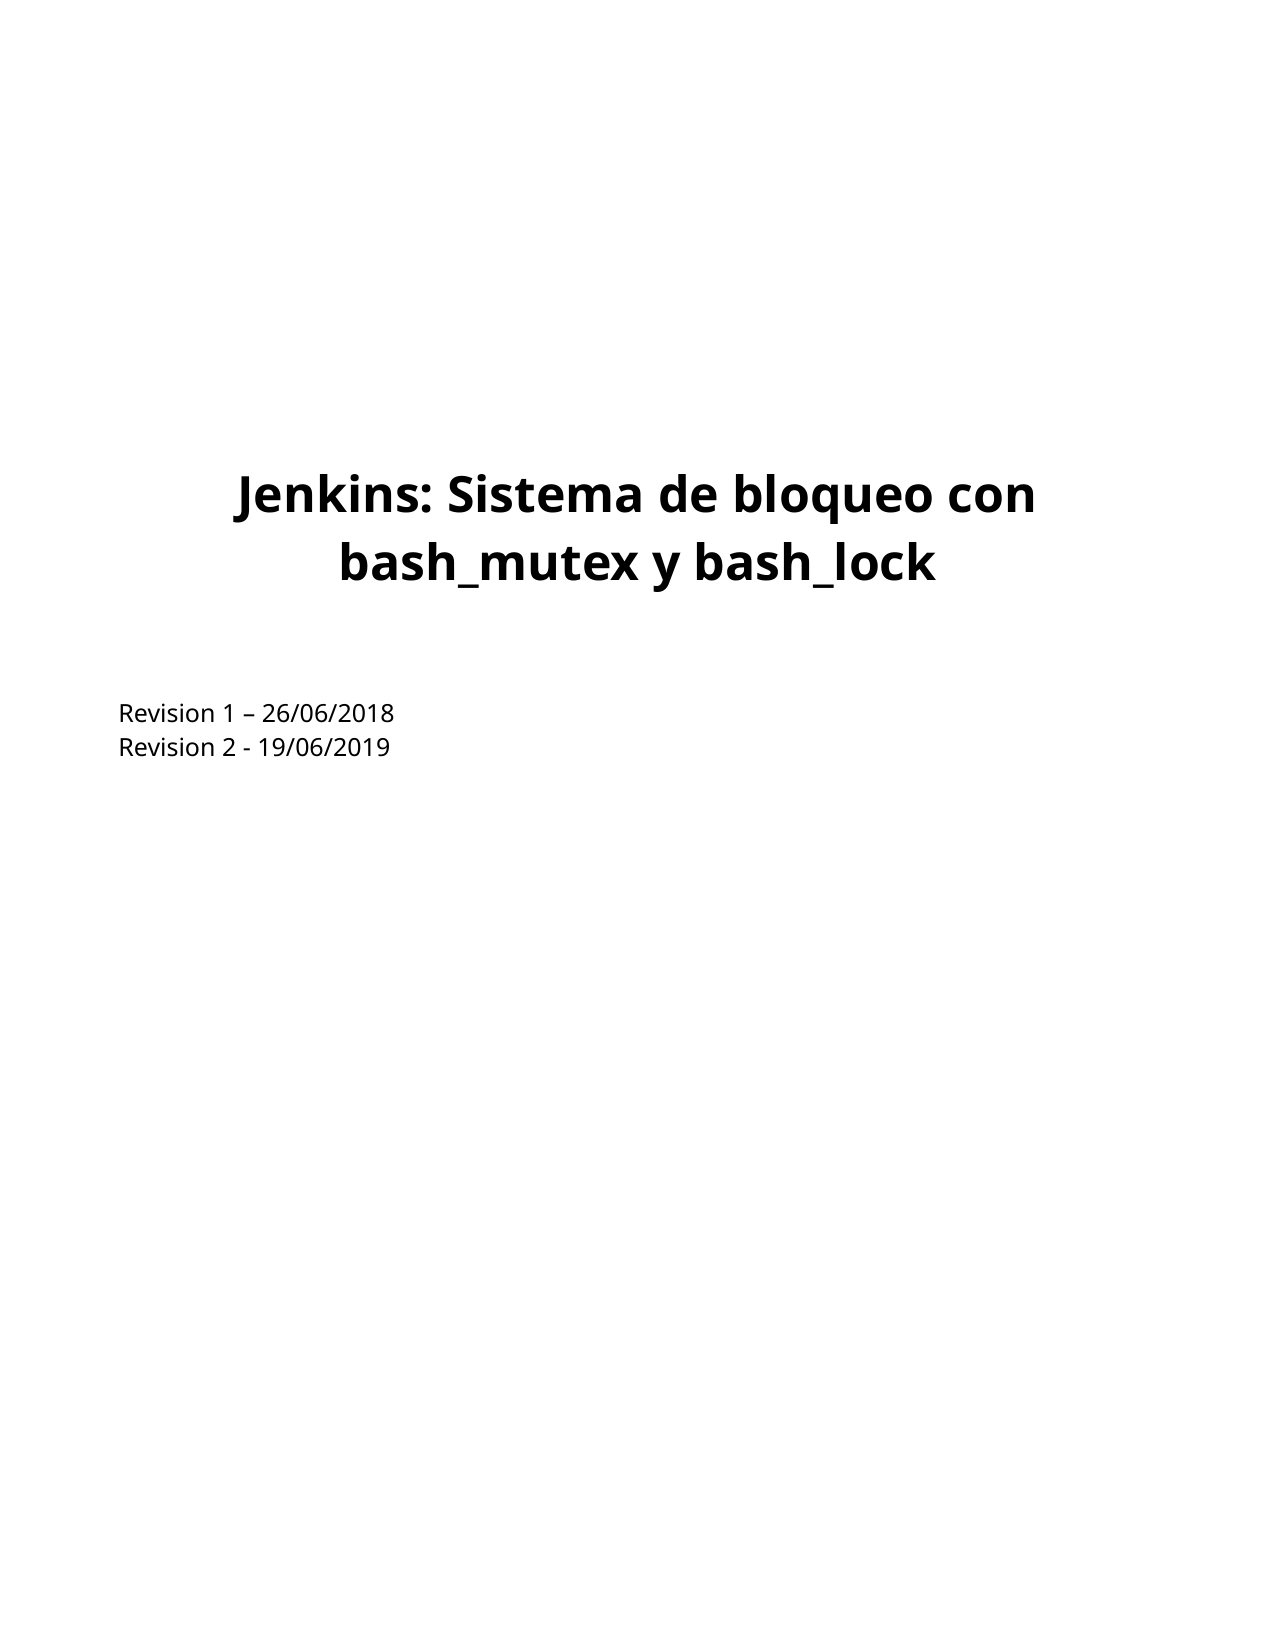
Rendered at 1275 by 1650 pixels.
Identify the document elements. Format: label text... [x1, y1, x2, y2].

text Revision 2 - 19/06/2019 [118, 729, 1157, 764]
title Jenkins: Sistema de bloqueo con bash_mutex y bash_lock [118, 459, 1157, 595]
text Revision 1 – 26/06/2018 [118, 696, 1157, 729]
